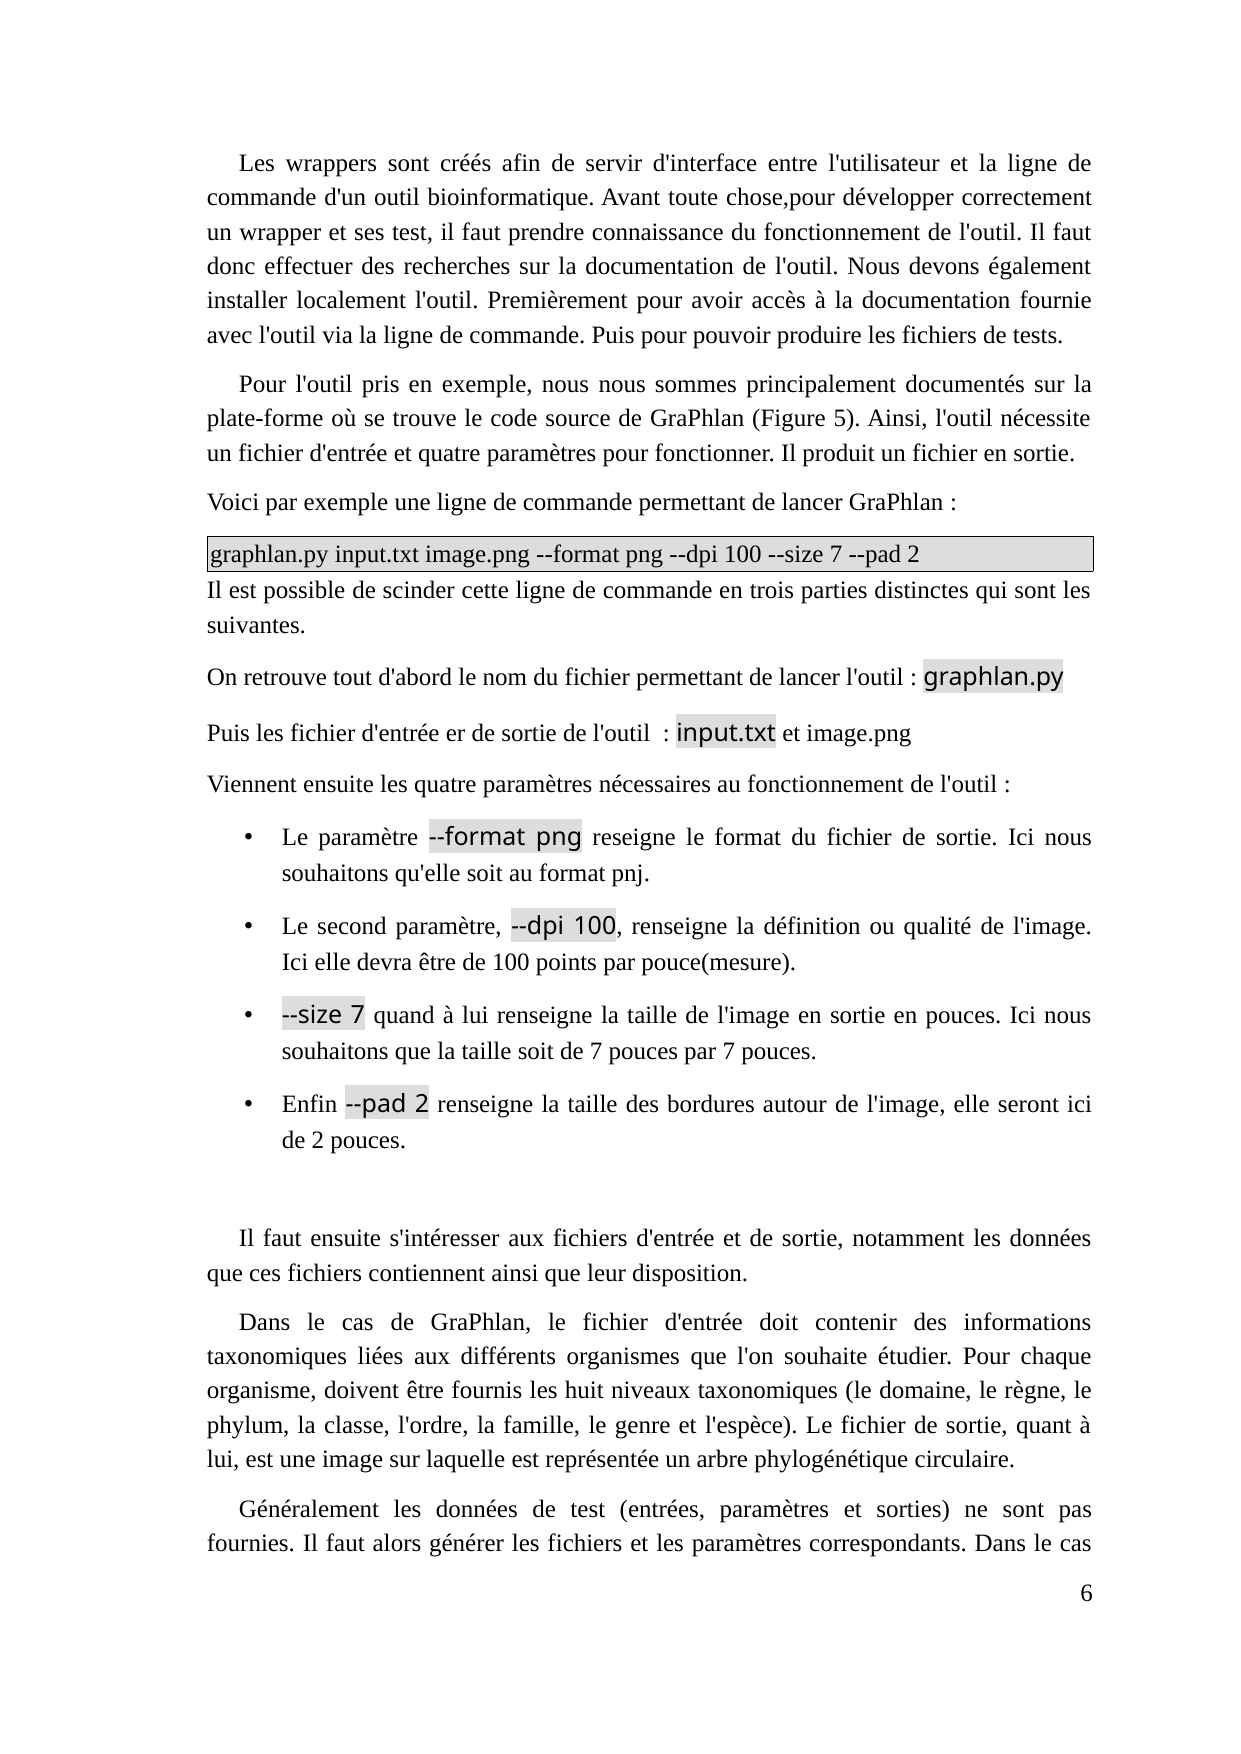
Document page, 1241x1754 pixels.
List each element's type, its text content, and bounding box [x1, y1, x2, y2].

text Voici par exemple une ligne de commande permettant de lancer GraPhlan : [207, 487, 1093, 516]
text Généralement les données de test (entrées, paramètres et sorties) ne sont pas fournies. Il faut alors générer les fichiers et les paramètres correspondants. Dans le cas [207, 1494, 1093, 1557]
list Enfin --pad 2 renseigne la taille des bordures autour de l'image, elle seront ici de 2 pouces. [244, 1085, 1093, 1154]
list Le second paramètre, --dpi 100, renseigne la définition ou qualité de l'image. Ici elle devra être de 100 points par pouce(mesure). [244, 907, 1093, 976]
text Puis les fichier d'entrée er de sortie de l'outil : input.txt et image.png [207, 714, 1093, 748]
text Les wrappers sont créés afin de servir d'interface entre l'utilisateur et la ligne de commande d'un outil bioinformatique. Avant toute chose,pour développer correctement un wrapper et ses test, il faut prendre connaissance du fonctionnement de l'outil. Il faut donc effectuer des recherches sur la documentation de l'outil. Nous devons également installer localement l'outil. Premièrement pour avoir accès à la documentation fournie avec l'outil via la ligne de commande. Puis pour pouvoir produire les fichiers de tests. [207, 148, 1093, 349]
list --size 7 quand à lui renseigne la taille de l'image en sortie en pouces. Ici nous souhaitons que la taille soit de 7 pouces par 7 pouces. [244, 996, 1093, 1065]
list Le paramètre --format png reseigne le format du fichier de sortie. Ici nous souhaitons qu'elle soit au format pnj. [244, 819, 1093, 887]
text Viennent ensuite les quatre paramètres nécessaires au fonctionnement de l'outil : [207, 769, 1093, 798]
text Dans le cas de GraPhlan, le fichier d'entrée doit contenir des informations taxonomiques liées aux différents organismes que l'on souhaite étudier. Pour chaque organisme, doivent être fournis les huit niveaux taxonomiques (le domaine, le règne, le phylum, la classe, l'ordre, la famille, le genre et l'espèce). Le fichier de sortie, quant à lui, est une image sur laquelle est représentée un arbre phylogénétique circulaire. [207, 1307, 1093, 1473]
text graphlan.py input.txt image.png --format png --dpi 100 --size 7 --pad 2 [208, 537, 1093, 571]
text On retrouve tout d'abord le nom du fichier permettant de lancer l'outil : graphlan.py [207, 659, 1093, 693]
text Pour l'outil pris en exemple, nous nous sommes principalement documentés sur la plate-forme où se trouve le code source de GraPhlan (Figure 5). Ainsi, l'outil nécessite un fichier d'entrée et quatre paramètres pour fonctionner. Il produit un fichier en sortie. [207, 369, 1093, 467]
text Il est possible de scinder cette ligne de commande en trois parties distinctes qui sont les suivantes. [207, 575, 1093, 638]
text Il faut ensuite s'intéresser aux fichiers d'entrée et de sortie, notamment les données que ces fichiers contiennent ainsi que leur disposition. [207, 1223, 1093, 1286]
